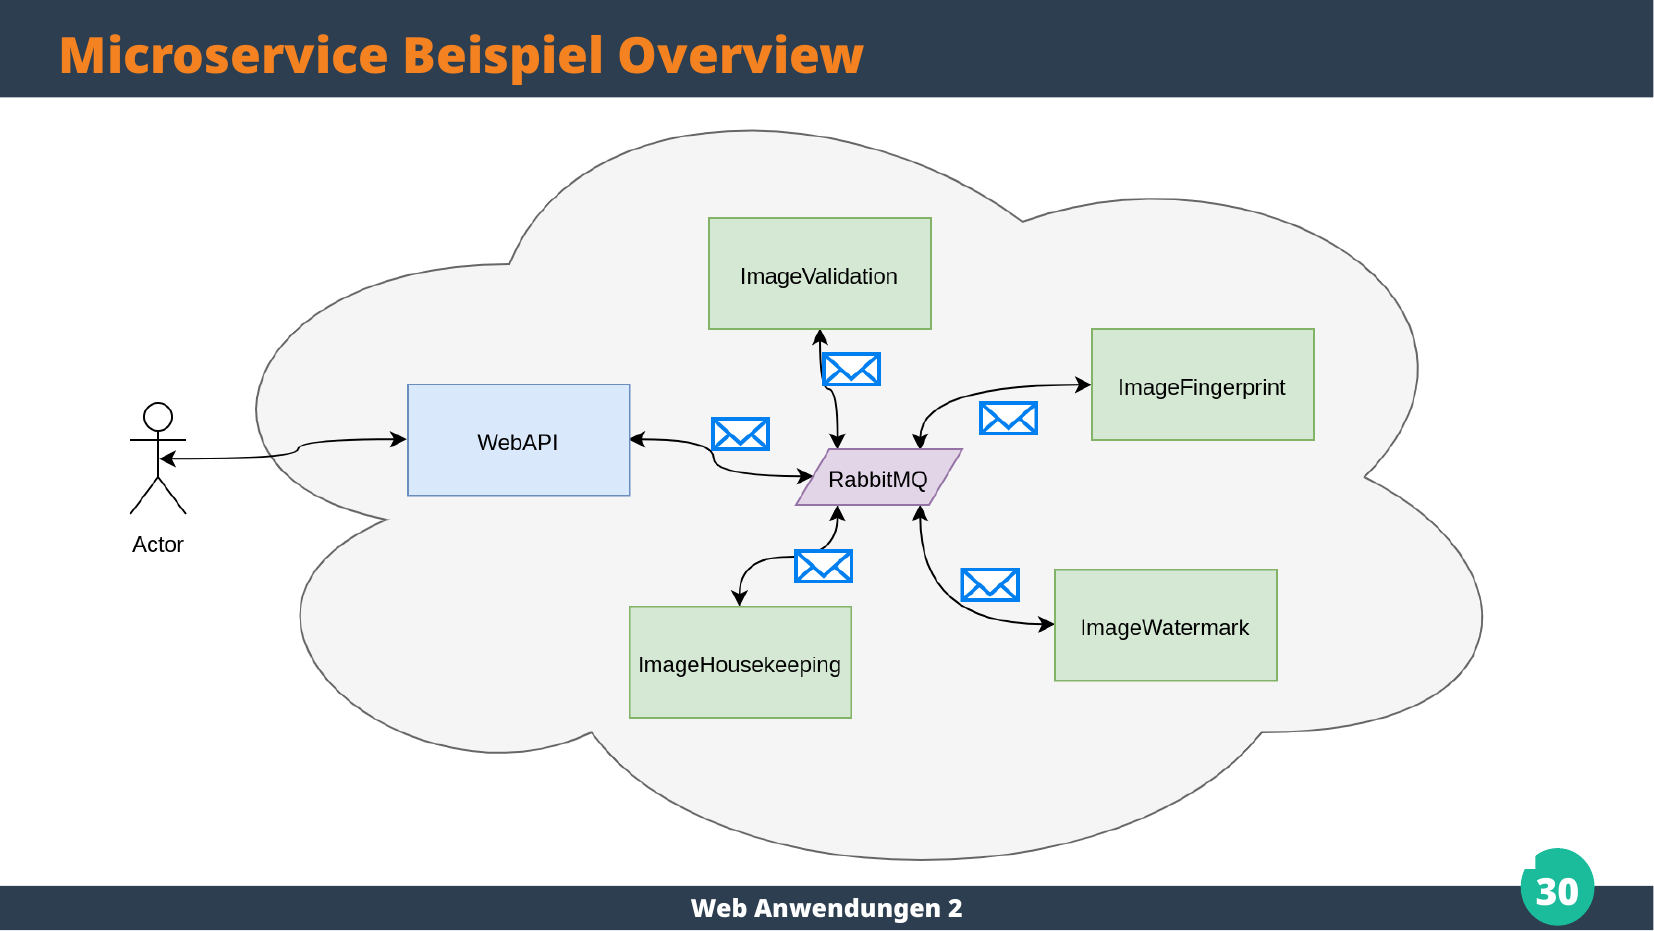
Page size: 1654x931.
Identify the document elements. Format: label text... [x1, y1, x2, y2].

title Microservice Beispiel Overview [59, 8, 1595, 89]
picture [129, 120, 1536, 869]
